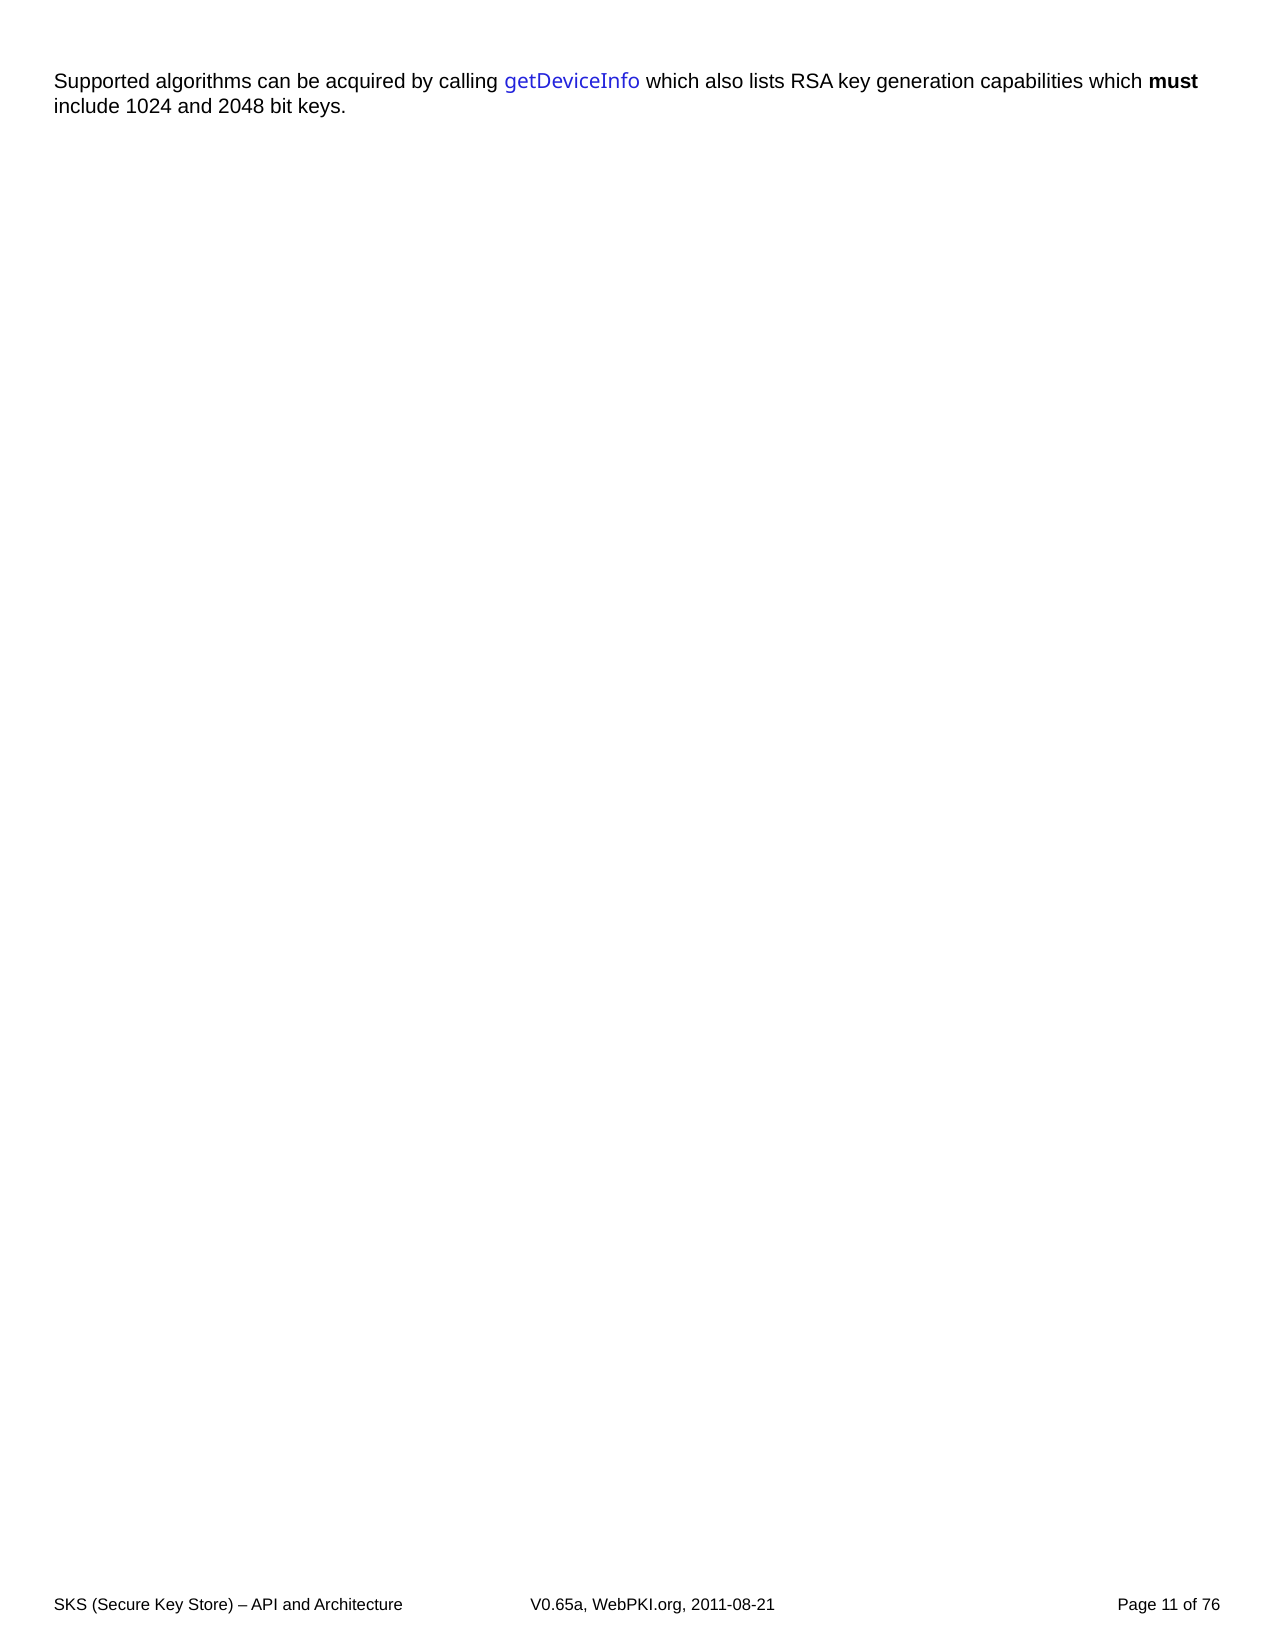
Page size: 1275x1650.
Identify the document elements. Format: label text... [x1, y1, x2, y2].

text Supported algorithms can be acquired by calling getDeviceInfo which also lists RSA key generation capabilities which must include 1024 and 2048 bit keys. [54, 66, 1221, 118]
